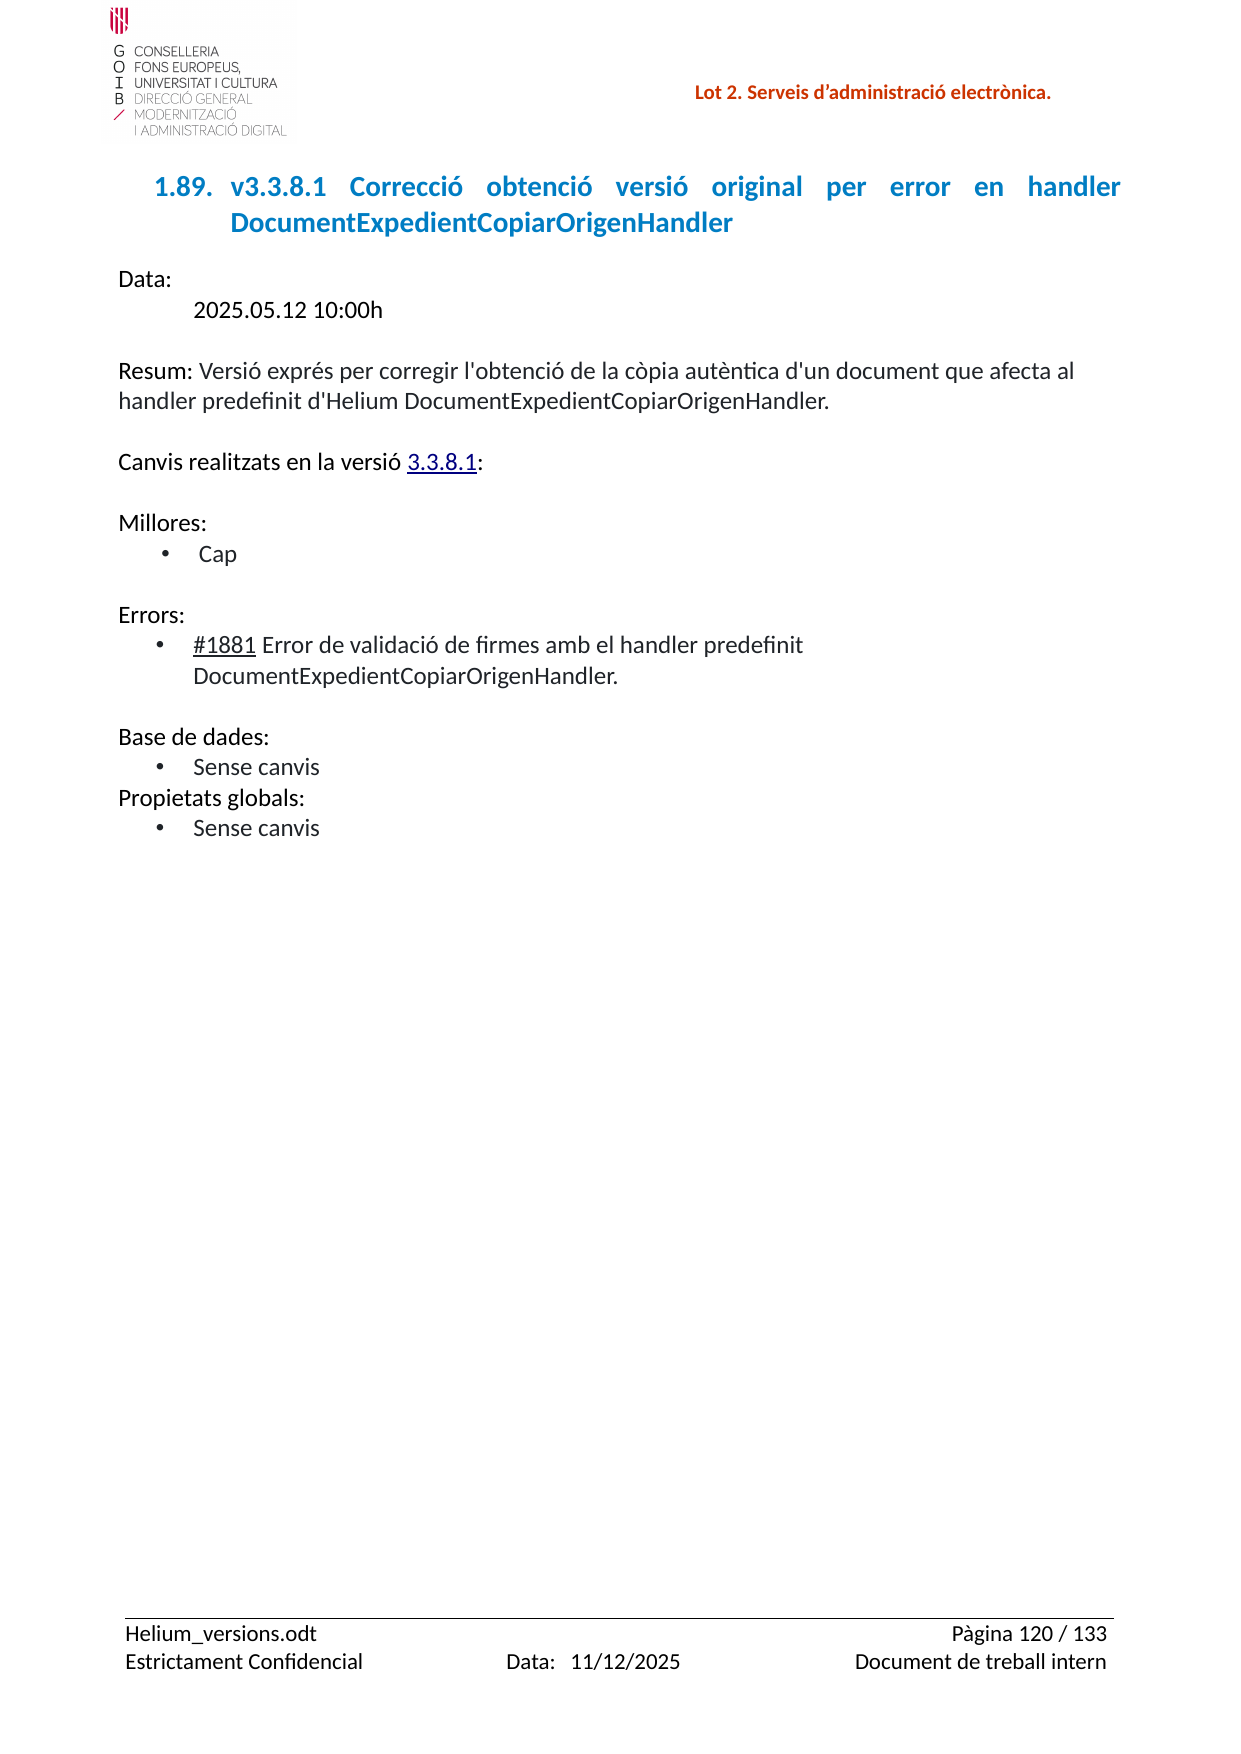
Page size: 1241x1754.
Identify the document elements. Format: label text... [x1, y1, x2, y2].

list Sense canvis [156, 752, 1122, 782]
text Propietats globals: [118, 782, 1122, 813]
picture [100, 0, 297, 144]
text Errors: [118, 599, 1122, 629]
text 2025.05.12 10:00h [118, 294, 1122, 324]
list Cap [161, 538, 1122, 568]
text Base de dades: [118, 721, 1122, 752]
list Sense canvis [156, 813, 1122, 843]
text Resum: Versió exprés per corregir l'obtenció de la còpia autèntica d'un document que afecta al handler predefinit d'Helium DocumentExpedientCopiarOrigenHandler. [118, 355, 1122, 416]
text Millores: [118, 507, 1122, 538]
text Canvis realitzats en la versió 3.3.8.1: [118, 446, 1122, 477]
subtitle v3.3.8.1 Correcció obtenció versió original per error en handler DocumentExpedientCopiarOrigenHandler [153, 168, 1122, 239]
text Data: [118, 263, 1122, 294]
list #1881 Error de validació de firmes amb el handler predefinit DocumentExpedientCopiarOrigenHandler. [156, 629, 1122, 691]
